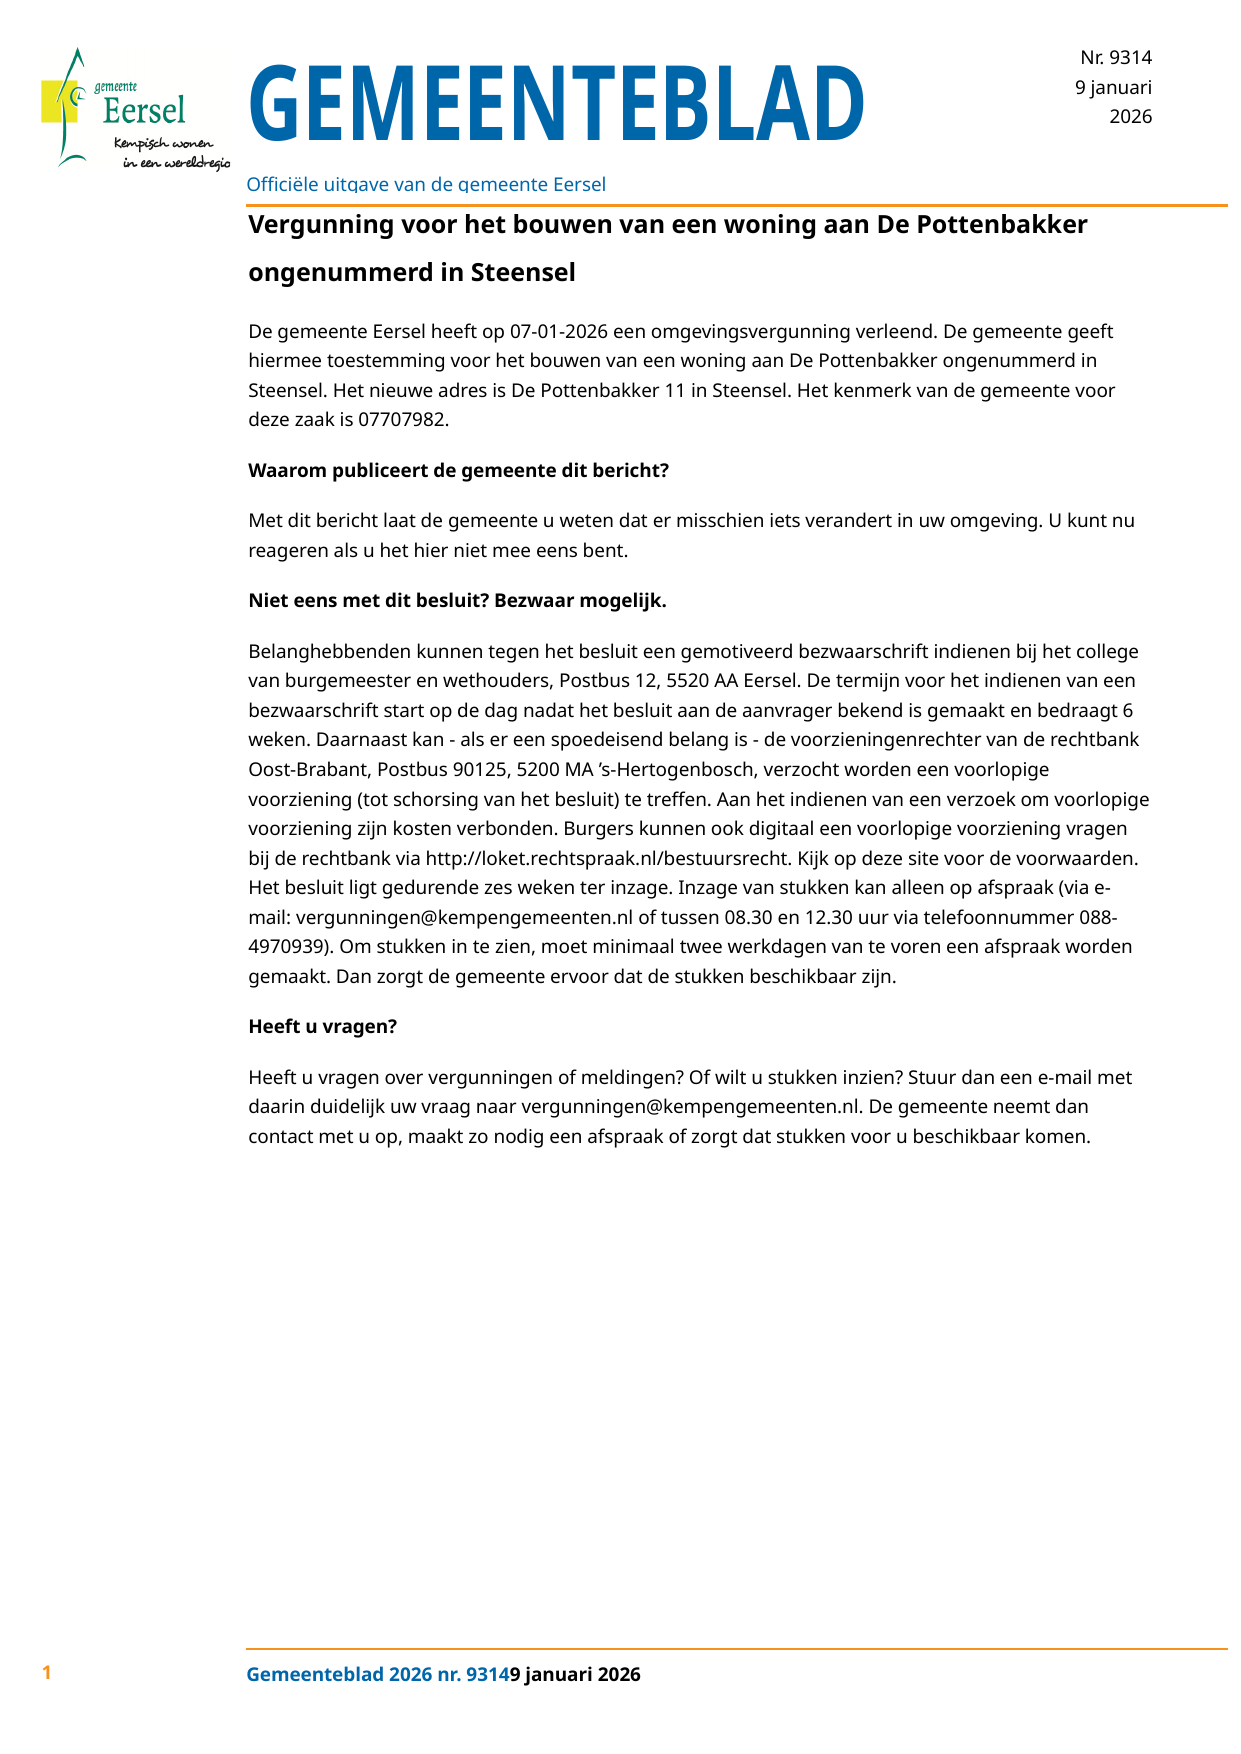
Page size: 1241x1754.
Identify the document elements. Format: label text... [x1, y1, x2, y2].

text De gemeente Eersel heeft op 07-01-2026 een omgevingsvergunning verleend. De gemeente geeft hiermee toestemming voor het bouwen van een woning aan De Pottenbakker ongenummerd in Steensel. Het nieuwe adres is De Pottenbakker 11 in Steensel. Het kenmerk van de gemeente voor deze zaak is 07707982. [248, 318, 1152, 432]
text Vergunning voor het bouwen van een woning aan De Pottenbakker ongenummerd in Steensel [248, 207, 1152, 288]
text Niet eens met dit besluit? Bezwaar mogelijk. [248, 587, 1152, 613]
text Waarom publiceert de gemeente dit bericht? [248, 457, 1152, 483]
picture [41, 47, 231, 172]
text Heeft u vragen? [248, 1014, 1152, 1039]
text Heeft u vragen over vergunningen of meldingen? Of wilt u stukken inzien? Stuur dan een e-mail met daarin duidelijk uw vraag naar vergunningen@kempengemeenten.nl. De gemeente neemt dan contact met u op, maakt zo nodig een afspraak of zorgt dat stukken voor u beschikbaar komen. [248, 1064, 1152, 1149]
text Met dit bericht laat de gemeente u weten dat er misschien iets verandert in uw omgeving. U kunt nu reageren als u het hier niet mee eens bent. [248, 507, 1152, 563]
text Belanghebbenden kunnen tegen het besluit een gemotiveerd bezwaarschrift indienen bij het college van burgemeester en wethouders, Postbus 12, 5520 AA Eersel. De termijn voor het indienen van een bezwaarschrift start op de dag nadat het besluit aan de aanvrager bekend is gemaakt en bedraagt 6 weken. Daarnaast kan - als er een spoedeisend belang is - de voorzieningenrechter van de rechtbank Oost-Brabant, Postbus 90125, 5200 MA ’s-Hertogenbosch, verzocht worden een voorlopige voorziening (tot schorsing van het besluit) te treffen. Aan het indienen van een verzoek om voorlopige voorziening zijn kosten verbonden. Burgers kunnen ook digitaal een voorlopige voorziening vragen bij de rechtbank via http://loket.rechtspraak.nl/bestuursrecht. Kijk op deze site voor de voorwaarden. Het besluit ligt gedurende zes weken ter inzage. Inzage van stukken kan alleen op afspraak (via e-mail: vergunningen@kempengemeenten.nl of tussen 08.30 en 12.30 uur via telefoonnummer 088-4970939). Om stukken in te zien, moet minimaal twee werkdagen van te voren een afspraak worden gemaakt. Dan zorgt de gemeente ervoor dat de stukken beschikbaar zijn. [248, 638, 1152, 989]
